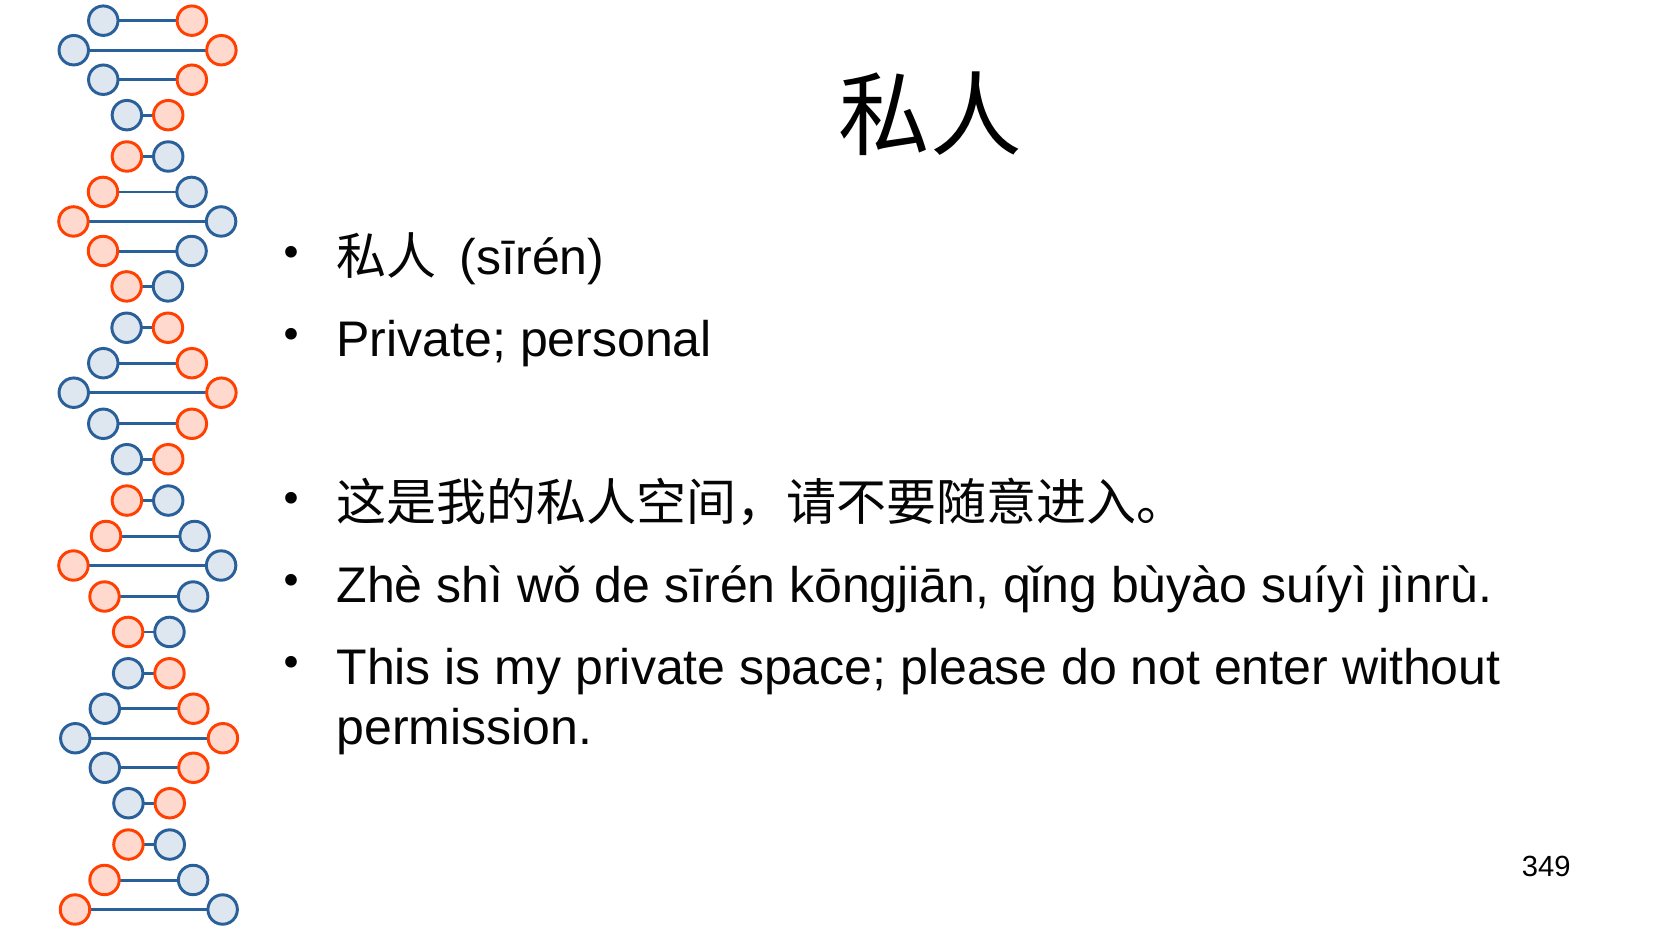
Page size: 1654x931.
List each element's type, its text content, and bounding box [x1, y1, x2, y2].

title 私人 [265, 35, 1595, 189]
list 私人 (sīrén) Private; personal 这是我的私人空间，请不要随意进入。 Zhè shì wǒ de sīrén kōnɡjiān, qǐng bùyào suíyì jìnrù. This is my private space; please do not enter without permission. [265, 224, 1595, 764]
